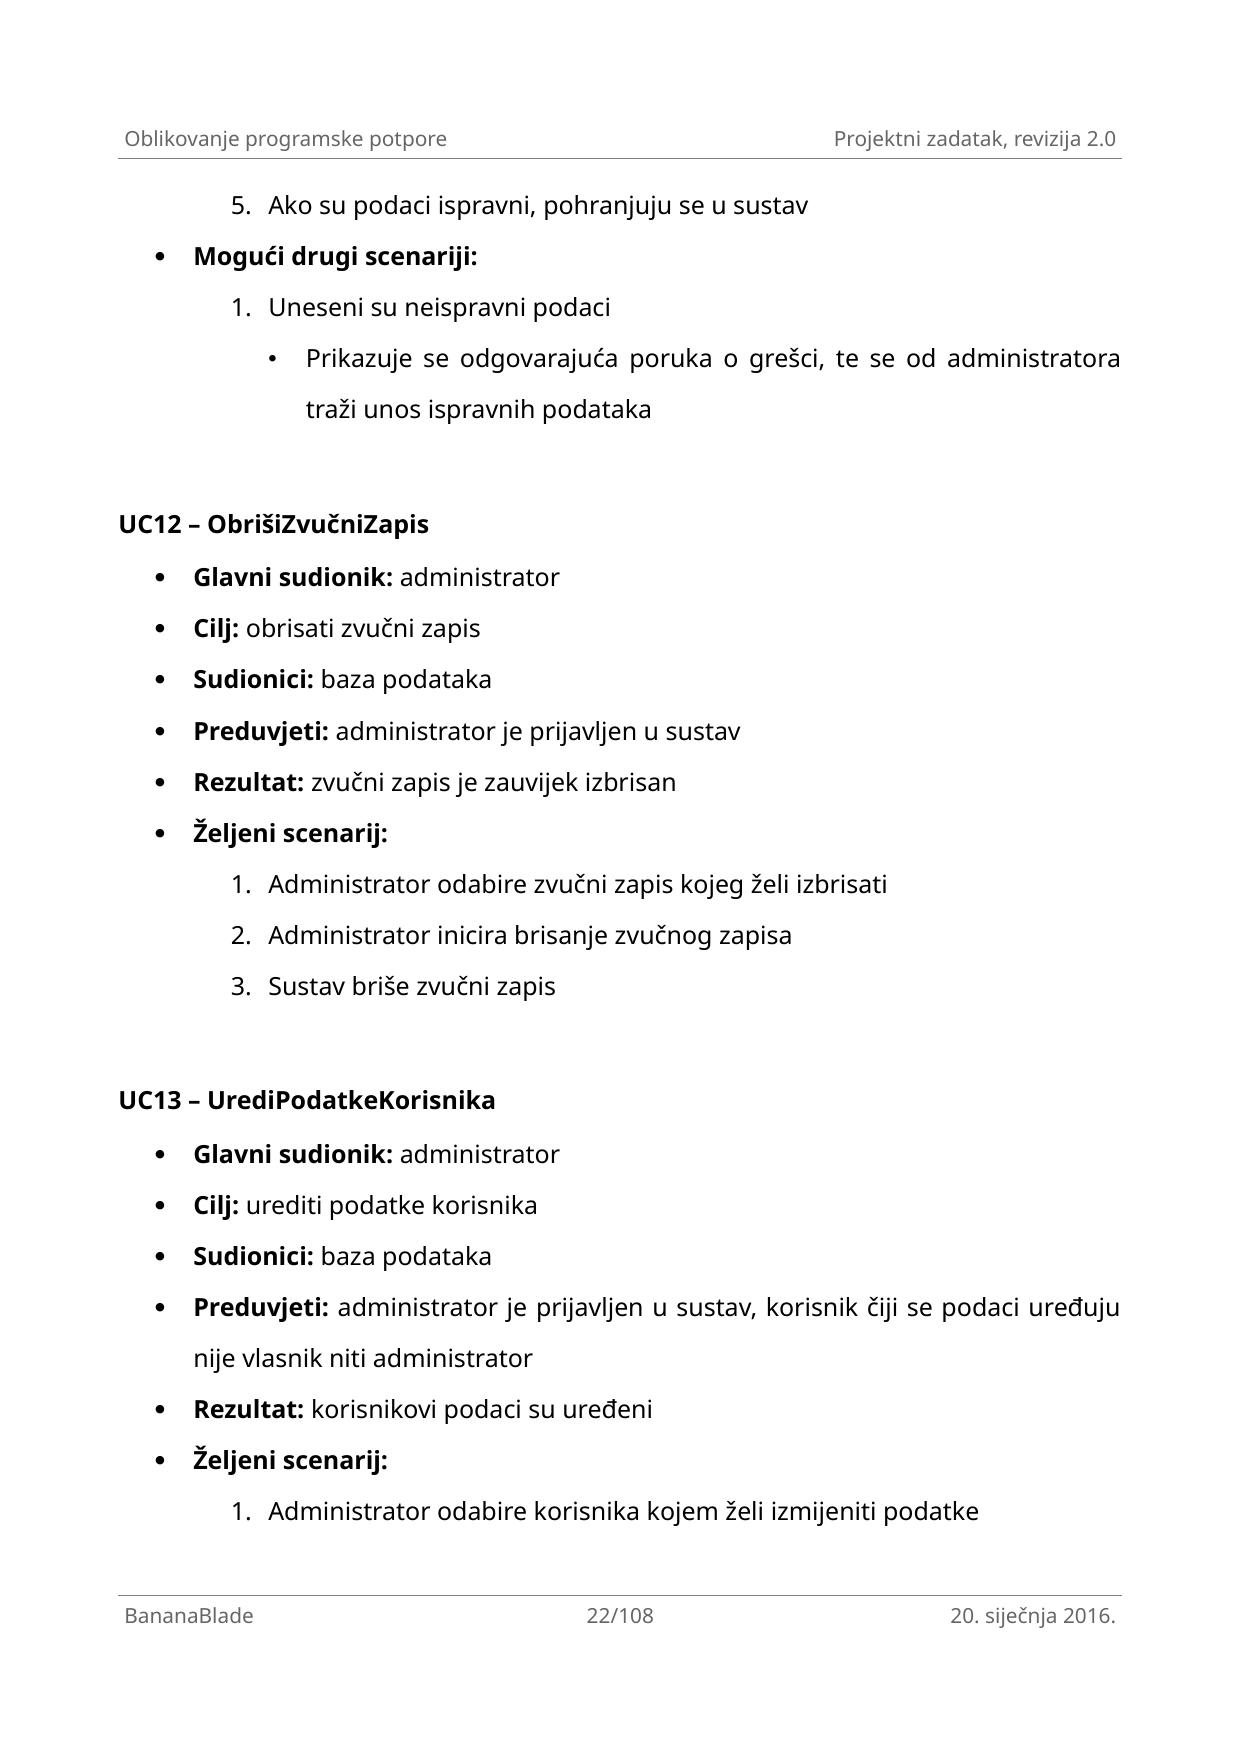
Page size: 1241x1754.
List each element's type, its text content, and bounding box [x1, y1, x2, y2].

list Uneseni su neispravni podaci [231, 290, 1122, 324]
list Administrator odabire zvučni zapis kojeg želi izbrisati [231, 866, 1122, 900]
list Sustav briše zvučni zapis [231, 968, 1122, 1002]
list Rezultat: zvučni zapis je zauvijek izbrisan [156, 764, 1122, 798]
subtitle UC13 – UrediPodatkeKorisnika [118, 1083, 1122, 1117]
list Cilj: urediti podatke korisnika [156, 1187, 1122, 1221]
list Željeni scenarij: [156, 815, 1122, 849]
list Prikazuje se odgovarajuća poruka o grešci, te se od administratora traži unos ispravnih podataka [268, 341, 1122, 426]
list Administrator odabire korisnika kojem želi izmijeniti podatke [231, 1494, 1122, 1528]
subtitle UC12 – ObrišiZvučniZapis [118, 507, 1122, 541]
list Sudionici: baza podataka [156, 662, 1122, 696]
list Ako su podaci ispravni, pohranjuju se u sustav [231, 188, 1122, 222]
list Glavni sudionik: administrator [156, 560, 1122, 594]
list Sudionici: baza podataka [156, 1238, 1122, 1272]
list Preduvjeti: administrator je prijavljen u sustav [156, 713, 1122, 747]
list Rezultat: korisnikovi podaci su uređeni [156, 1392, 1122, 1426]
list Glavni sudionik: administrator [156, 1136, 1122, 1170]
list Mogući drugi scenariji: [156, 239, 1122, 273]
list Administrator inicira brisanje zvučnog zapisa [231, 917, 1122, 951]
list Željeni scenarij: [156, 1443, 1122, 1477]
list Cilj: obrisati zvučni zapis [156, 611, 1122, 645]
list Preduvjeti: administrator je prijavljen u sustav, korisnik čiji se podaci uređuju nije vlasnik niti administrator [156, 1289, 1122, 1374]
